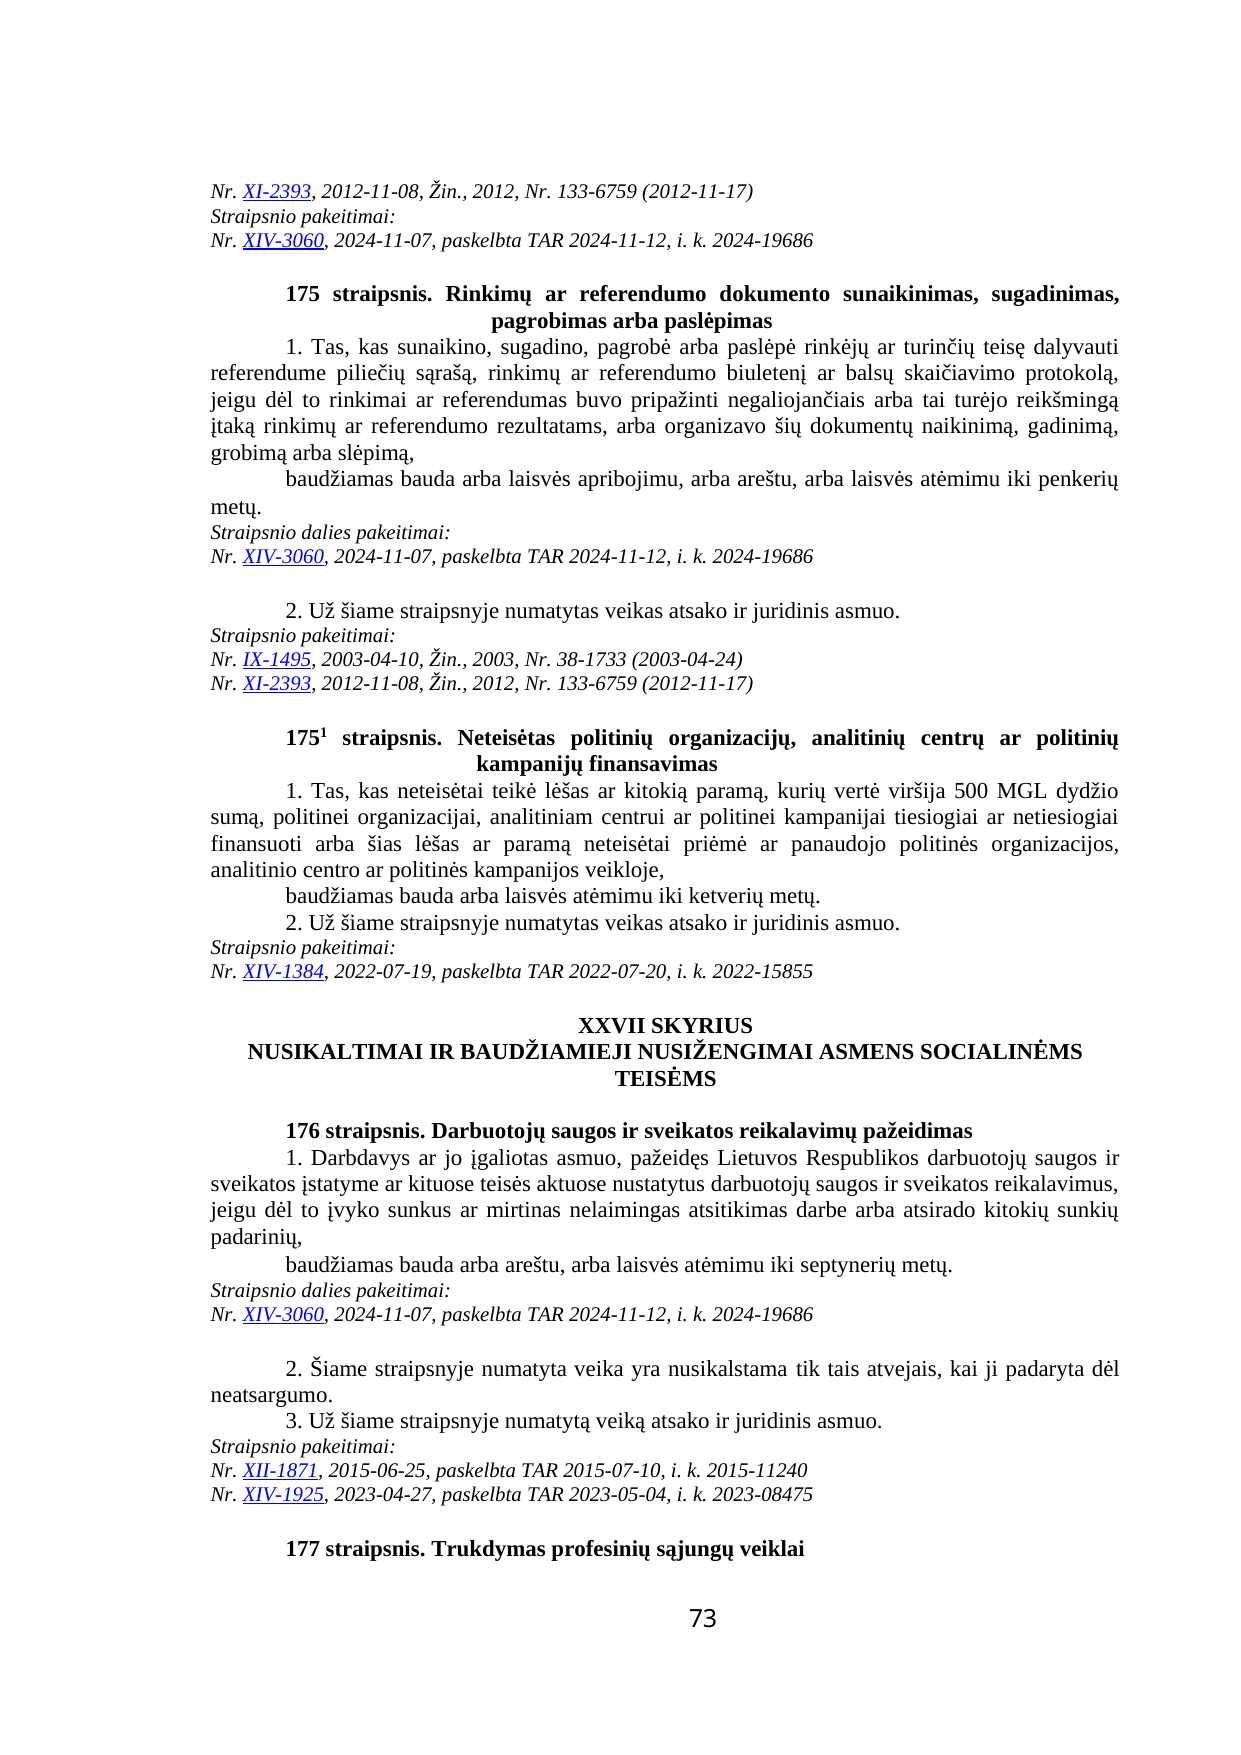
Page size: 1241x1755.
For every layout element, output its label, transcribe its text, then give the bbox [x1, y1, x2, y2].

text 2. Už šiame straipsnyje numatytas veikas atsako ir juridinis asmuo. [210, 909, 1120, 935]
text Straipsnio pakeitimai: [210, 1434, 1120, 1458]
text NUSIKALTIMAI IR BAUDŽIAMIEJI NUSIŽENGIMAI ASMENS SOCIALINĖMS TEISĖMS [210, 1038, 1120, 1091]
text Straipsnio pakeitimai: [210, 623, 1120, 647]
text 3. Už šiame straipsnyje numatytą veiką atsako ir juridinis asmuo. [210, 1407, 1120, 1434]
text 176 straipsnis. Darbuotojų saugos ir sveikatos reikalavimų pažeidimas [210, 1117, 1120, 1144]
text 1. Tas, kas neteisėtai teikė lėšas ar kitokią paramą, kurių vertė viršija 500 MGL dydžio sumą, politinei organizacijai, analitiniam centrui ar politinei kampanijai tiesiogiai ar netiesiogiai finansuoti arba šias lėšas ar paramą neteisėtai priėmė ar panaudojo politinės organizacijos, analitinio centro ar politinės kampanijos veikloje, [210, 777, 1120, 882]
text Nr. XII-1871, 2015-06-25, paskelbta TAR 2015-07-10, i. k. 2015-11240 [210, 1458, 1120, 1482]
text baudžiamas bauda arba laisvės atėmimu iki ketverių metų. [210, 882, 1120, 909]
text 1. Tas, kas sunaikino, sugadino, pagrobė arba paslėpė rinkėjų ar turinčių teisę dalyvauti referendume piliečių sąrašą, rinkimų ar referendumo biuletenį ar balsų skaičiavimo protokolą, jeigu dėl to rinkimai ar referendumas buvo pripažinti negaliojančiais arba tai turėjo reikšmingą įtaką rinkimų ar referendumo rezultatams, arba organizavo šių dokumentų naikinimą, gadinimą, grobimą arba slėpimą, [210, 333, 1120, 465]
text Nr. XIV-3060, 2024-11-07, paskelbta TAR 2024-11-12, i. k. 2024-19686 [210, 1302, 1120, 1326]
text 2. Už šiame straipsnyje numatytas veikas atsako ir juridinis asmuo. [210, 597, 1120, 623]
text XXVII SKYRIUS [210, 1012, 1120, 1038]
text Straipsnio pakeitimai: [210, 203, 1120, 228]
text Nr. XIV-3060, 2024-11-07, paskelbta TAR 2024-11-12, i. k. 2024-19686 [210, 544, 1120, 568]
text Nr. XIV-3060, 2024-11-07, paskelbta TAR 2024-11-12, i. k. 2024-19686 [210, 228, 1120, 252]
text 1. Darbdavys ar jo įgaliotas asmuo, pažeidęs Lietuvos Respublikos darbuotojų saugos ir sveikatos įstatyme ar kituose teisės aktuose nustatytus darbuotojų saugos ir sveikatos reikalavimus, jeigu dėl to įvyko sunkus ar mirtinas nelaimingas atsitikimas darbe arba atsirado kitokių sunkių padarinių, [210, 1144, 1120, 1249]
text baudžiamas bauda arba laisvės apribojimu, arba areštu, arba laisvės atėmimu iki penkerių metų. [210, 465, 1120, 520]
text Nr. XIV-1384, 2022-07-19, paskelbta TAR 2022-07-20, i. k. 2022-15855 [210, 959, 1120, 983]
text Nr. XI-2393, 2012-11-08, Žin., 2012, Nr. 133-6759 (2012-11-17) [210, 671, 1120, 695]
text Straipsnio dalies pakeitimai: [210, 1278, 1120, 1302]
text 177 straipsnis. Trukdymas profesinių sąjungų veiklai [210, 1535, 1120, 1561]
text Nr. XIV-1925, 2023-04-27, paskelbta TAR 2023-05-04, i. k. 2023-08475 [210, 1482, 1120, 1506]
text Nr. XI-2393, 2012-11-08, Žin., 2012, Nr. 133-6759 (2012-11-17) [210, 179, 1120, 203]
text baudžiamas bauda arba areštu, arba laisvės atėmimu iki septynerių metų. [210, 1249, 1120, 1278]
text 1751 straipsnis. Neteisėtas politinių organizacijų, analitinių centrų ar politinių kampanijų finansavimas [285, 724, 1120, 777]
text 175 straipsnis. Rinkimų ar referendumo dokumento sunaikinimas, sugadinimas, pagrobimas arba paslėpimas [285, 280, 1120, 333]
text 2. Šiame straipsnyje numatyta veika yra nusikalstama tik tais atvejais, kai ji padaryta dėl neatsargumo. [210, 1355, 1120, 1407]
text Straipsnio dalies pakeitimai: [210, 520, 1120, 544]
text Nr. IX-1495, 2003-04-10, Žin., 2003, Nr. 38-1733 (2003-04-24) [210, 647, 1120, 671]
text Straipsnio pakeitimai: [210, 935, 1120, 959]
